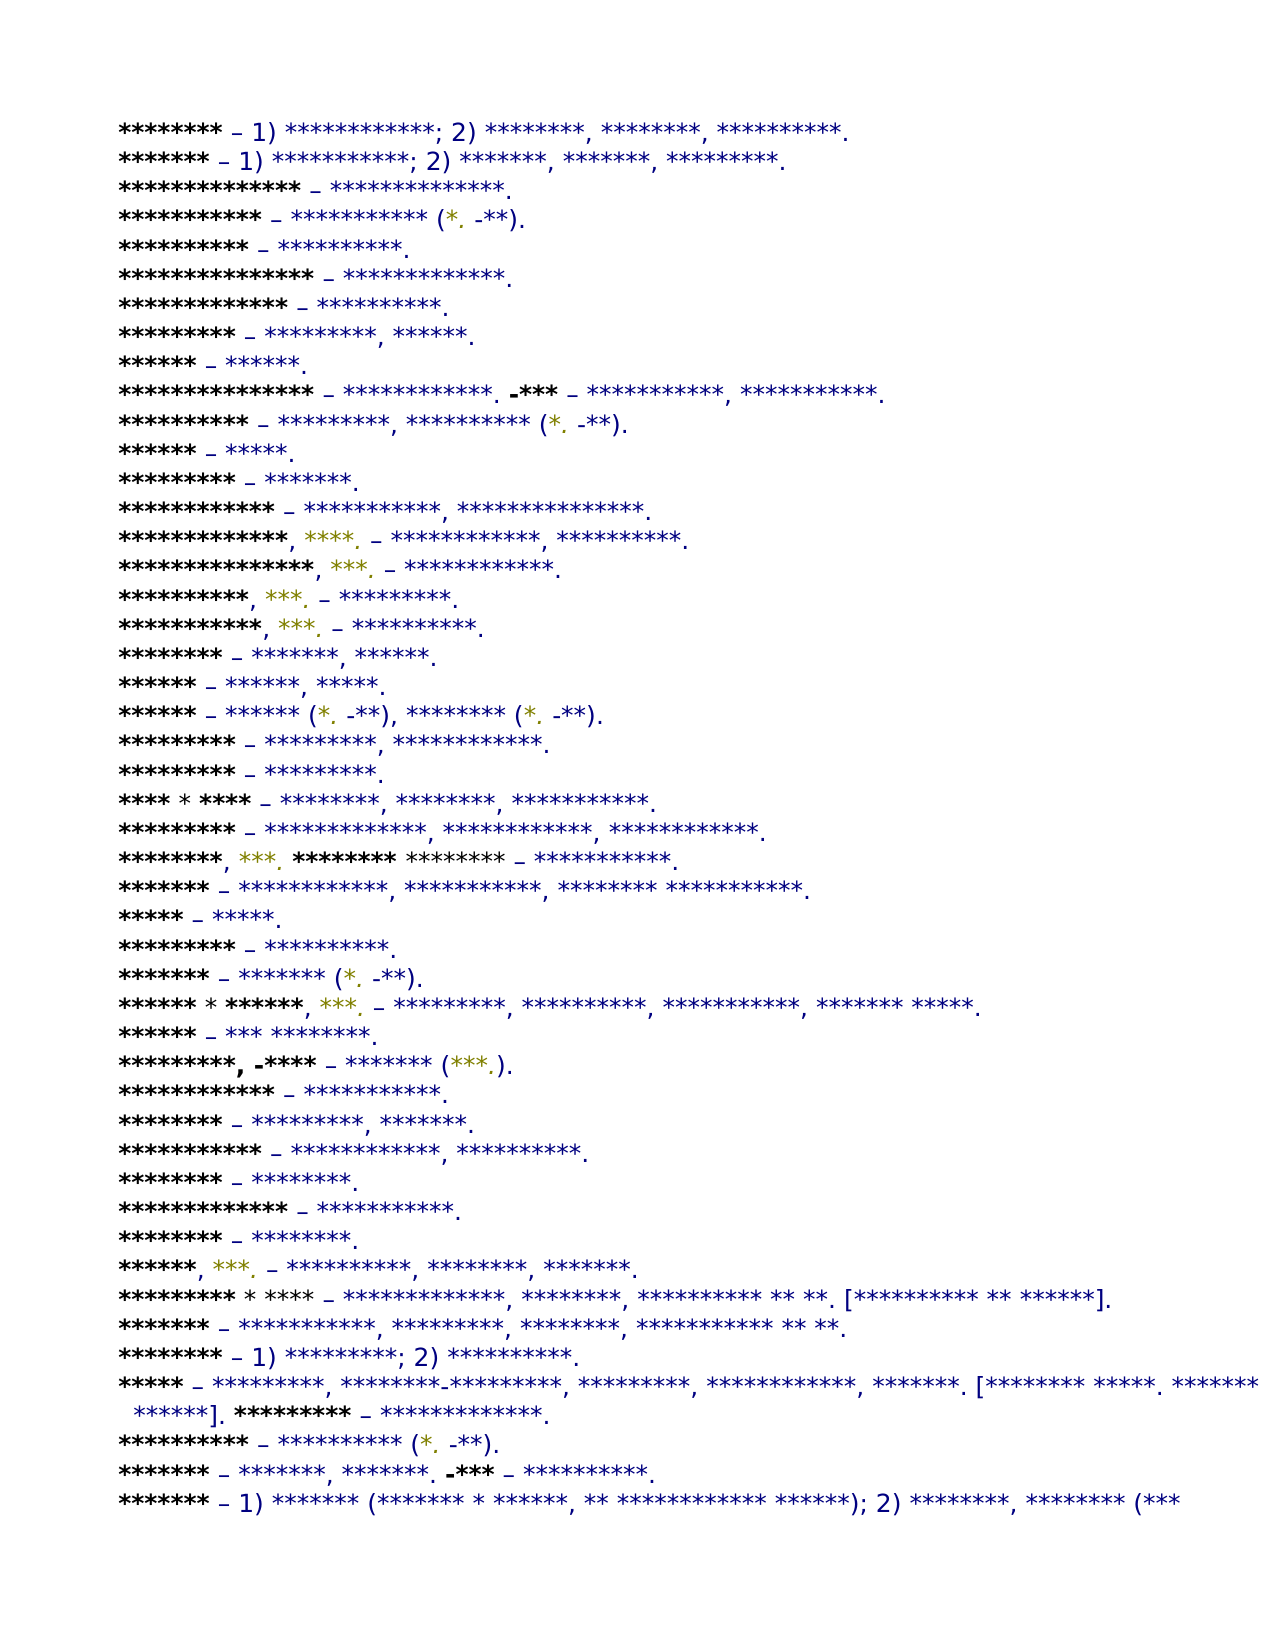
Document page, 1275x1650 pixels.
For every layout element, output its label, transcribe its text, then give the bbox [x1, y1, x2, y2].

text ********* * **** – *************, ********, ********** ** **. [********** ** ******]. [118, 1285, 1275, 1314]
text ***** – *****. [118, 906, 1275, 935]
text **** * **** – ********, ********, ***********. [118, 789, 1275, 818]
text **********, ***. – *********. [118, 585, 1275, 614]
text ******** – 1) ************; 2) ********, ********, **********. [118, 118, 1275, 147]
text ************** – **************. [118, 176, 1275, 206]
text ****** – *** ********. [118, 1022, 1275, 1051]
text ************* – **********. [118, 293, 1275, 322]
text ********* – *********. [118, 760, 1275, 789]
text ******* – ******* (*. -**). [118, 964, 1275, 993]
text *********** – ************, **********. [118, 1139, 1275, 1168]
text ********, ***. ******** ******** – ***********. [118, 847, 1275, 876]
text ****** – ****** (*. -**), ******** (*. -**). [118, 701, 1275, 731]
text ******** – ********. [118, 1226, 1275, 1256]
text ******* – ***********, *********, ********, *********** ** **. [118, 1314, 1275, 1343]
text *************** – *************. [118, 264, 1275, 293]
text ********* – **********. [118, 935, 1275, 964]
text ***** – *********, ********-*********, *********, ************, *******. [******** *****. ******* ******]. ********* – *************. [118, 1372, 1275, 1431]
text ******* – *******, *******. -*** – **********. [118, 1460, 1275, 1489]
text ********* – *******. [118, 468, 1275, 497]
text ****** – ******, *****. [118, 672, 1275, 701]
text *********, -**** – ******* (***.). [118, 1051, 1275, 1081]
text ************ – ***********, ***************. [118, 497, 1275, 526]
text ********** – **********. [118, 235, 1275, 264]
text ******** – *******, ******. [118, 643, 1275, 672]
text ******** – 1) *********; 2) **********. [118, 1343, 1275, 1372]
text ******* – ************, ***********, ******** ***********. [118, 876, 1275, 906]
text *************, ****. – ************, **********. [118, 526, 1275, 556]
text ****** * ******, ***. – *********, **********, ***********, ******* *****. [118, 993, 1275, 1022]
text ************* – ***********. [118, 1197, 1275, 1226]
text ********** – *********, ********** (*. -**). [118, 410, 1275, 439]
text ********* – *************, ************, ************. [118, 818, 1275, 847]
text ******** – *********, *******. [118, 1110, 1275, 1139]
text ***************, ***. – ************. [118, 556, 1275, 585]
text ********** – ********** (*. -**). [118, 1431, 1275, 1460]
text ****** – *****. [118, 439, 1275, 468]
text ******, ***. – **********, ********, *******. [118, 1256, 1275, 1285]
text ******* – 1) ***********; 2) *******, *******, *********. [118, 147, 1275, 176]
text ********* – *********, ************. [118, 731, 1275, 760]
text *********** – *********** (*. -**). [118, 206, 1275, 235]
text ************ – ***********. [118, 1081, 1275, 1110]
text ***********, ***. – **********. [118, 614, 1275, 643]
text ******* – 1) ******* (******* * ******, ** ************ ******); 2) ********, ******** (*** [118, 1489, 1275, 1518]
text ********* – *********, ******. [118, 322, 1275, 351]
text ****** – ******. [118, 351, 1275, 381]
text *************** – ************. -*** – ***********, ***********. [118, 381, 1275, 410]
text ******** – ********. [118, 1168, 1275, 1197]
